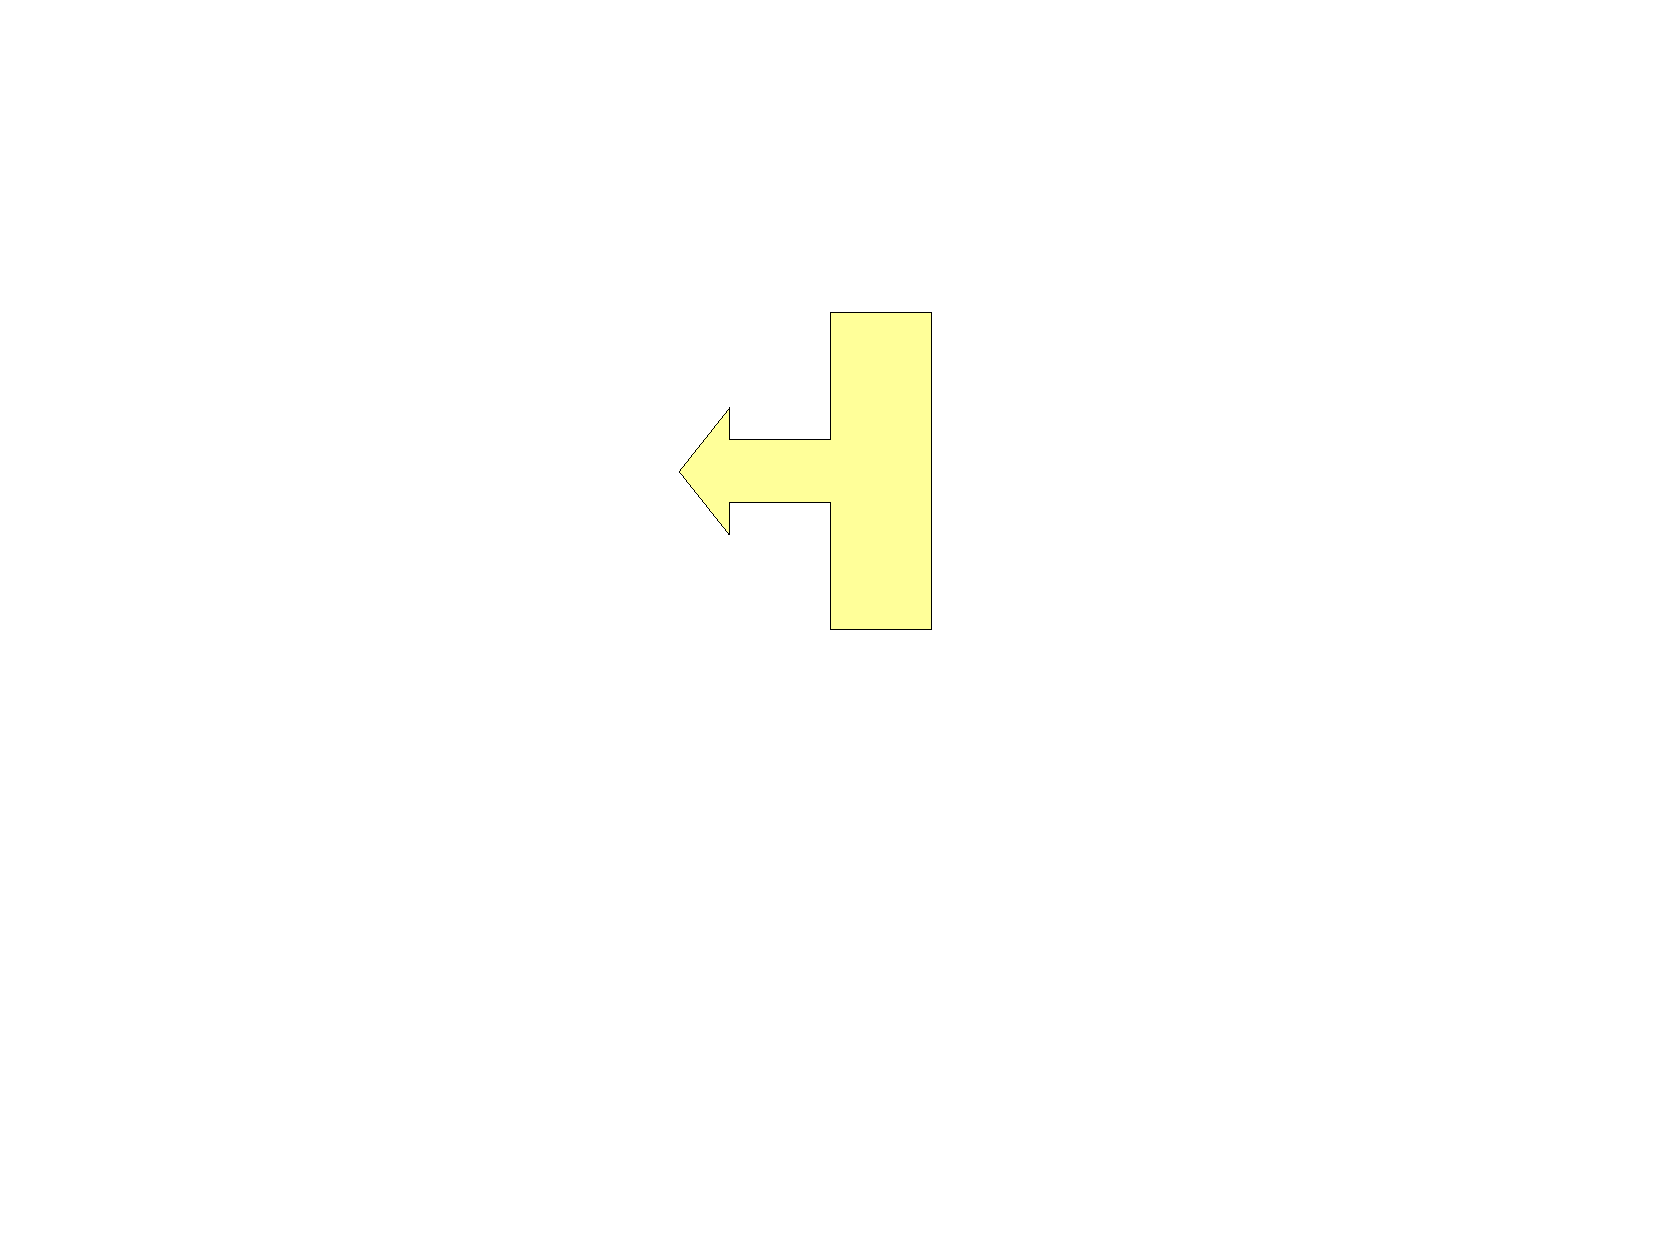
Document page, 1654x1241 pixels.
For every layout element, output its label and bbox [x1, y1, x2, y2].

text_box [679, 312, 932, 630]
